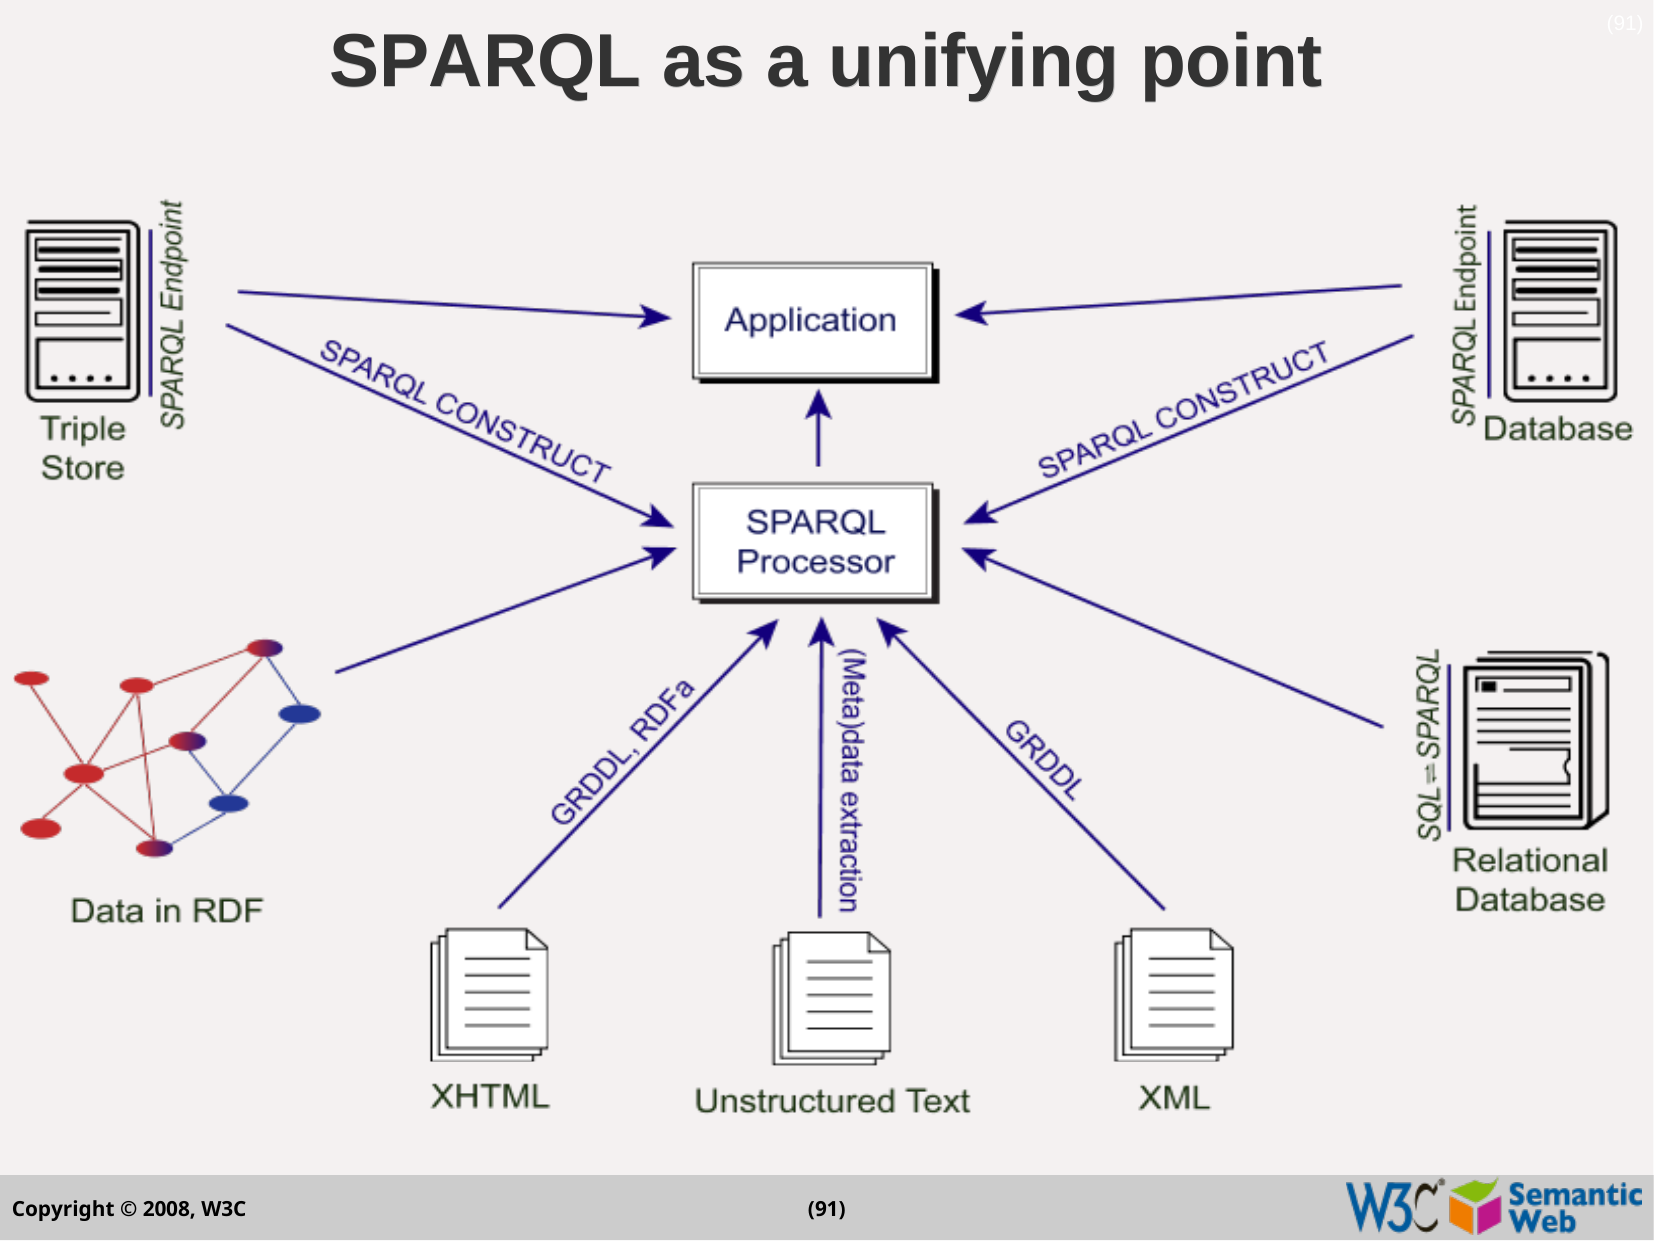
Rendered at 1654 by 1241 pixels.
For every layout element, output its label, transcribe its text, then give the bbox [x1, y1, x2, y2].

picture [1346, 1175, 1642, 1235]
title SPARQL as a unifying point [0, 0, 1654, 119]
picture [13, 194, 1636, 1124]
